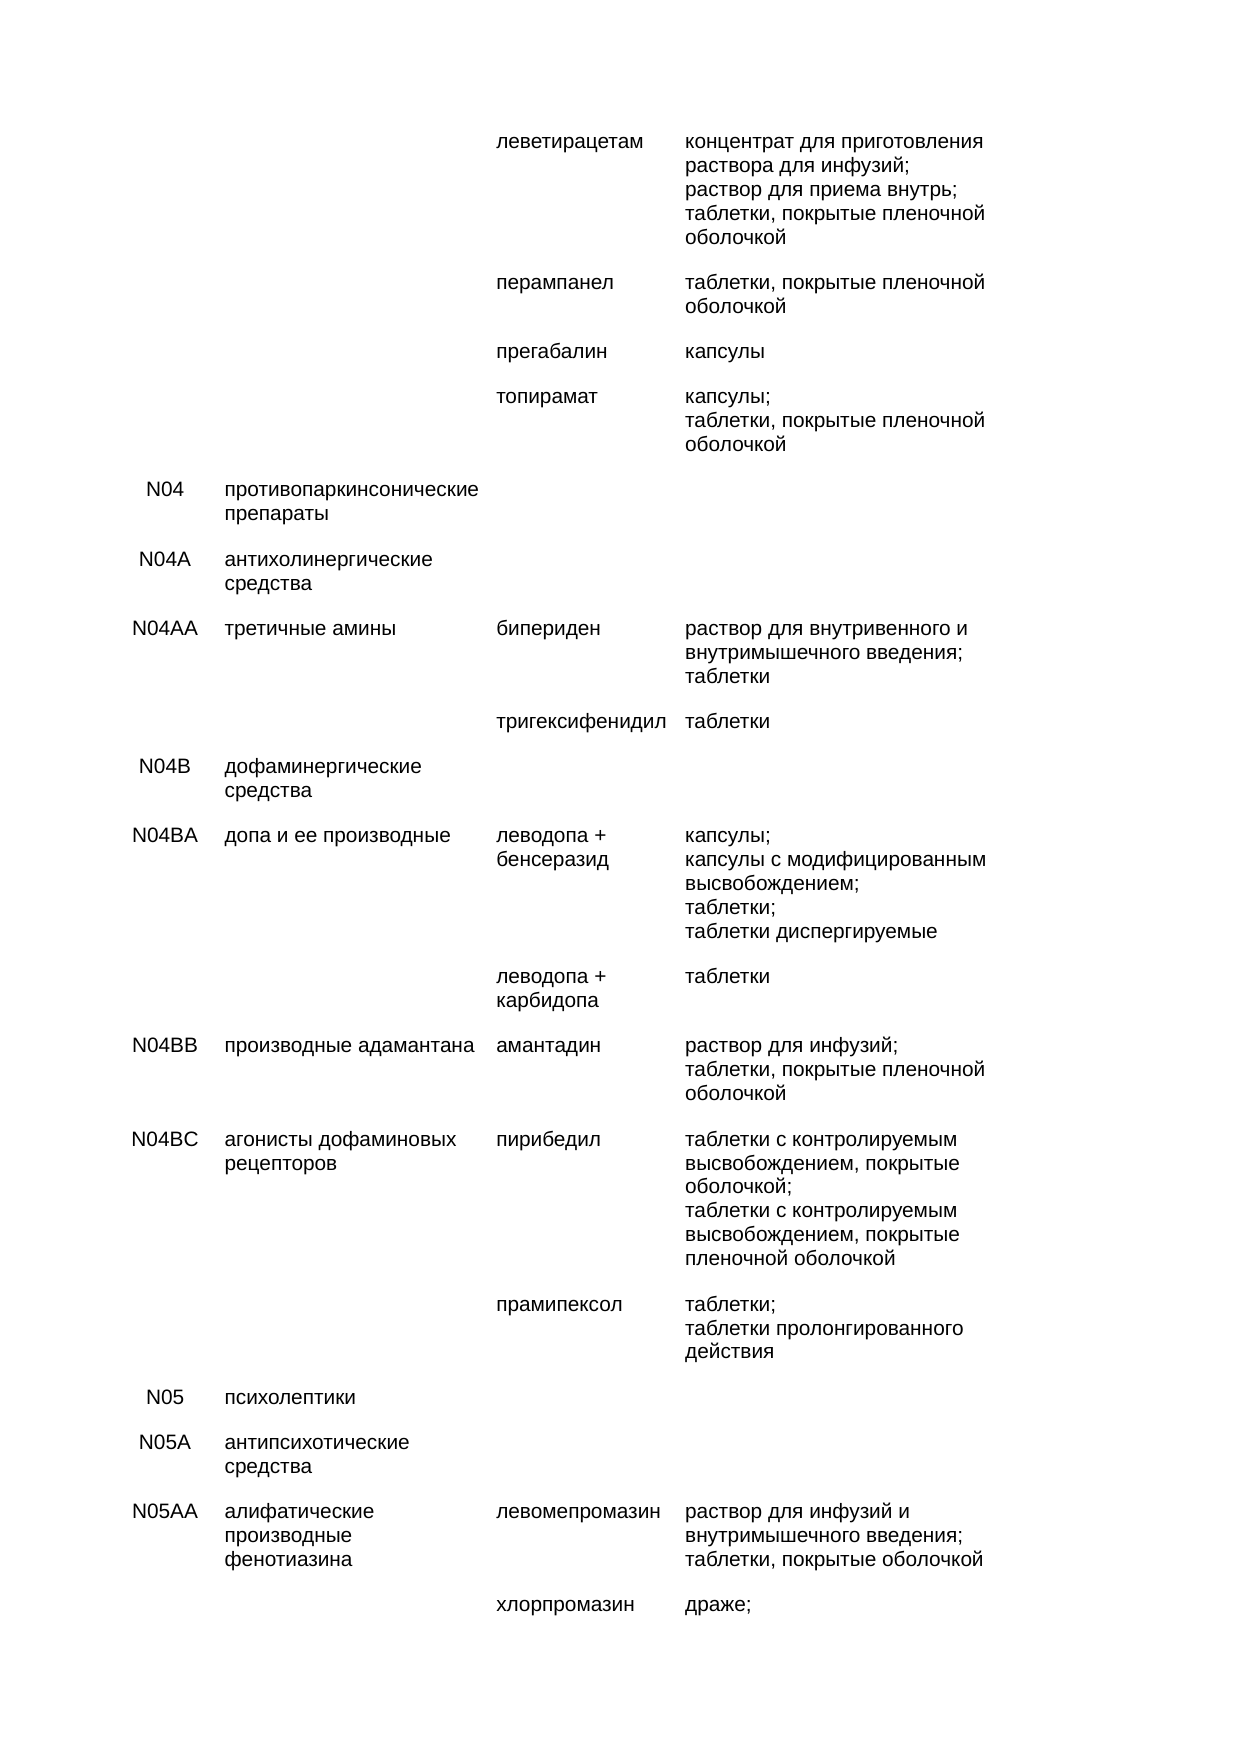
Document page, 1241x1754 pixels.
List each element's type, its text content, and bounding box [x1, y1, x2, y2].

table_cell пирибедил [490, 1116, 678, 1281]
table_cell левомепромазин [490, 1488, 678, 1581]
table_cell производные адамантана [218, 1023, 489, 1116]
table_cell N05A [112, 1419, 218, 1488]
table_cell [218, 374, 489, 467]
table_cell раствор для инфузий и внутримышечного введения; таблетки, покрытые оболочкой [679, 1488, 1056, 1581]
table_cell [218, 698, 489, 743]
table_cell леводопа + бенсеразид [490, 813, 678, 953]
table_cell [218, 328, 489, 373]
table_cell [218, 1281, 489, 1374]
table_cell [112, 698, 218, 743]
table_cell N04BB [112, 1023, 218, 1116]
table_cell [112, 259, 218, 328]
table_cell N04 [112, 467, 218, 536]
table_cell N04A [112, 536, 218, 605]
table_cell N05 [112, 1374, 218, 1419]
table_cell топирамат [490, 374, 678, 467]
table_cell [490, 467, 678, 536]
table_cell дофаминергические средства [218, 743, 489, 812]
table_cell тригексифенидил [490, 698, 678, 743]
table_cell [490, 1374, 678, 1419]
table_cell N04B [112, 743, 218, 812]
table_cell [679, 536, 1056, 605]
table_cell агонисты дофаминовых рецепторов [218, 1116, 489, 1281]
table_cell [112, 328, 218, 373]
table_cell [112, 374, 218, 467]
table_cell таблетки [679, 954, 1056, 1023]
table_cell N05AA [112, 1488, 218, 1581]
table_cell третичные амины [218, 605, 489, 698]
table_cell [112, 1281, 218, 1374]
table_cell [490, 743, 678, 812]
table_cell прамипексол [490, 1281, 678, 1374]
table_cell концентрат для приготовления раствора для инфузий; раствор для приема внутрь; таблетки, покрытые пленочной оболочкой [679, 118, 1056, 259]
table_cell капсулы [679, 328, 1056, 373]
table_cell капсулы; капсулы с модифицированным высвобождением; таблетки; таблетки диспергируемые [679, 813, 1056, 953]
table_cell перампанел [490, 259, 678, 328]
table_cell леветирацетам [490, 118, 678, 259]
table_cell противопаркинсонические препараты [218, 467, 489, 536]
table_cell [679, 467, 1056, 536]
table_cell N04BC [112, 1116, 218, 1281]
table_cell леводопа + карбидопа [490, 954, 678, 1023]
table_cell драже; [679, 1581, 1056, 1627]
table_cell [679, 743, 1056, 812]
table_cell раствор для внутривенного и внутримышечного введения; таблетки [679, 605, 1056, 698]
table_cell таблетки [679, 698, 1056, 743]
table_cell [218, 1581, 489, 1627]
table_cell хлорпромазин [490, 1581, 678, 1627]
table_cell [490, 536, 678, 605]
table_cell [218, 954, 489, 1023]
table_cell [112, 1581, 218, 1627]
table_cell таблетки; таблетки пролонгированного действия [679, 1281, 1056, 1374]
table_cell таблетки с контролируемым высвобождением, покрытые оболочкой; таблетки с контролируемым высвобождением, покрытые пленочной оболочкой [679, 1116, 1056, 1281]
table_cell [490, 1419, 678, 1488]
table_cell [218, 259, 489, 328]
table_cell таблетки, покрытые пленочной оболочкой [679, 259, 1056, 328]
table_cell [679, 1374, 1056, 1419]
table_cell допа и ее производные [218, 813, 489, 953]
table_cell антипсихотические средства [218, 1419, 489, 1488]
table_cell бипериден [490, 605, 678, 698]
table_cell [112, 118, 218, 259]
table_cell амантадин [490, 1023, 678, 1116]
table_cell раствор для инфузий; таблетки, покрытые пленочной оболочкой [679, 1023, 1056, 1116]
table_cell психолептики [218, 1374, 489, 1419]
table_cell антихолинергические средства [218, 536, 489, 605]
table_cell [218, 118, 489, 259]
table_cell алифатические производные фенотиазина [218, 1488, 489, 1581]
table_cell капсулы; таблетки, покрытые пленочной оболочкой [679, 374, 1056, 467]
table_cell N04AA [112, 605, 218, 698]
table_cell [112, 954, 218, 1023]
table_cell прегабалин [490, 328, 678, 373]
table_cell N04BA [112, 813, 218, 953]
table_cell [679, 1419, 1056, 1488]
